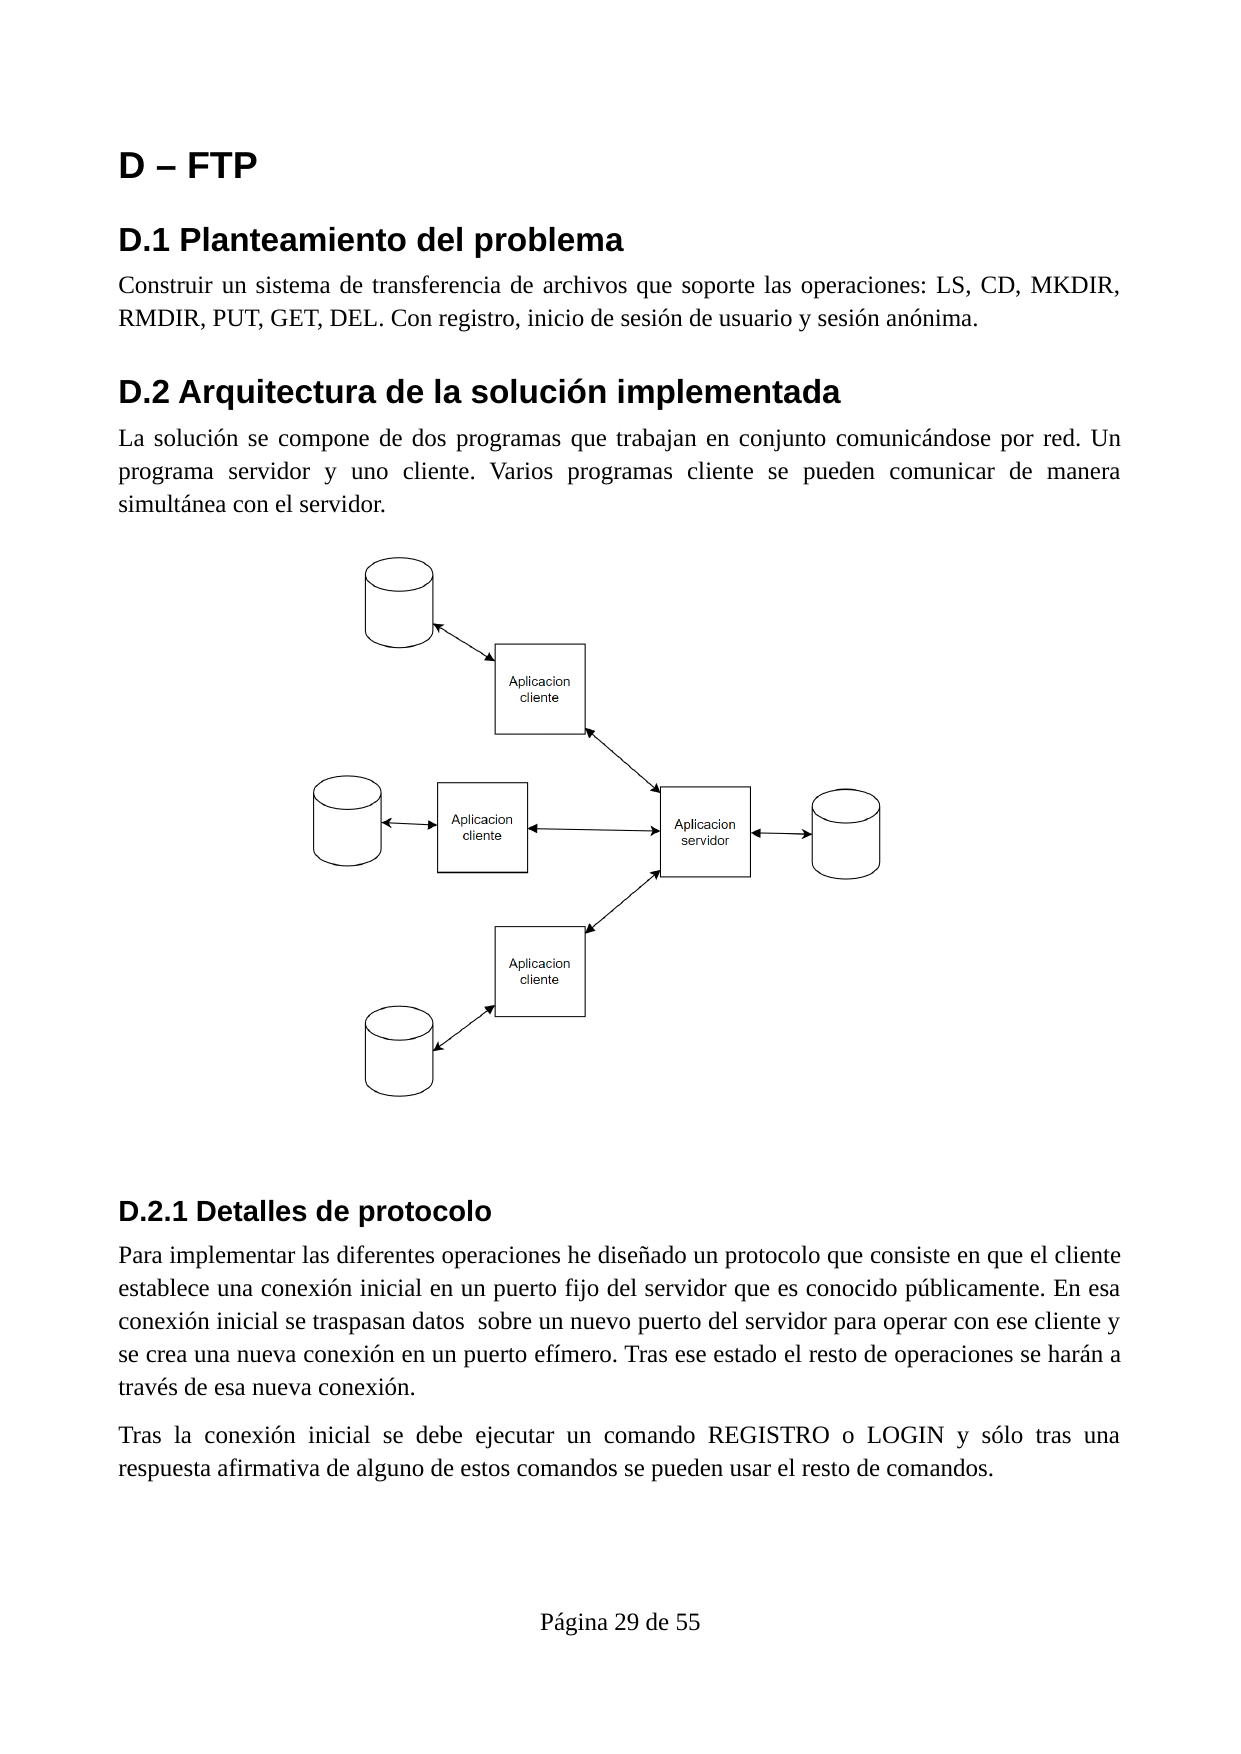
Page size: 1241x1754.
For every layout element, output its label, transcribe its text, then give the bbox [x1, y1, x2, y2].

subtitle D.1 Planteamiento del problema [118, 219, 1122, 258]
subtitle D – FTP [118, 143, 1122, 186]
picture [302, 548, 891, 1114]
text La solución se compone de dos programas que trabajan en conjunto comunicándose por red. Un programa servidor y uno cliente. Varios programas cliente se pueden comunicar de manera simultánea con el servidor. [118, 423, 1122, 518]
text Para implementar las diferentes operaciones he diseñado un protocolo que consiste en que el cliente establece una conexión inicial en un puerto fijo del servidor que es conocido públicamente. En esa conexión inicial se traspasan datos sobre un nuevo puerto del servidor para operar con ese cliente y se crea una nueva conexión en un puerto efímero. Tras ese estado el resto de operaciones se harán a través de esa nueva conexión. [118, 1240, 1122, 1401]
text Tras la conexión inicial se debe ejecutar un comando REGISTRO o LOGIN y sólo tras una respuesta afirmativa de alguno de estos comandos se pueden usar el resto de comandos. [118, 1420, 1122, 1482]
subtitle D.2.1 Detalles de protocolo [118, 1194, 1122, 1228]
subtitle D.2 Arquitectura de la solución implementada [118, 372, 1122, 410]
text Construir un sistema de transferencia de archivos que soporte las operaciones: LS, CD, MKDIR, RMDIR, PUT, GET, DEL. Con registro, inicio de sesión de usuario y sesión anónima. [118, 271, 1122, 332]
